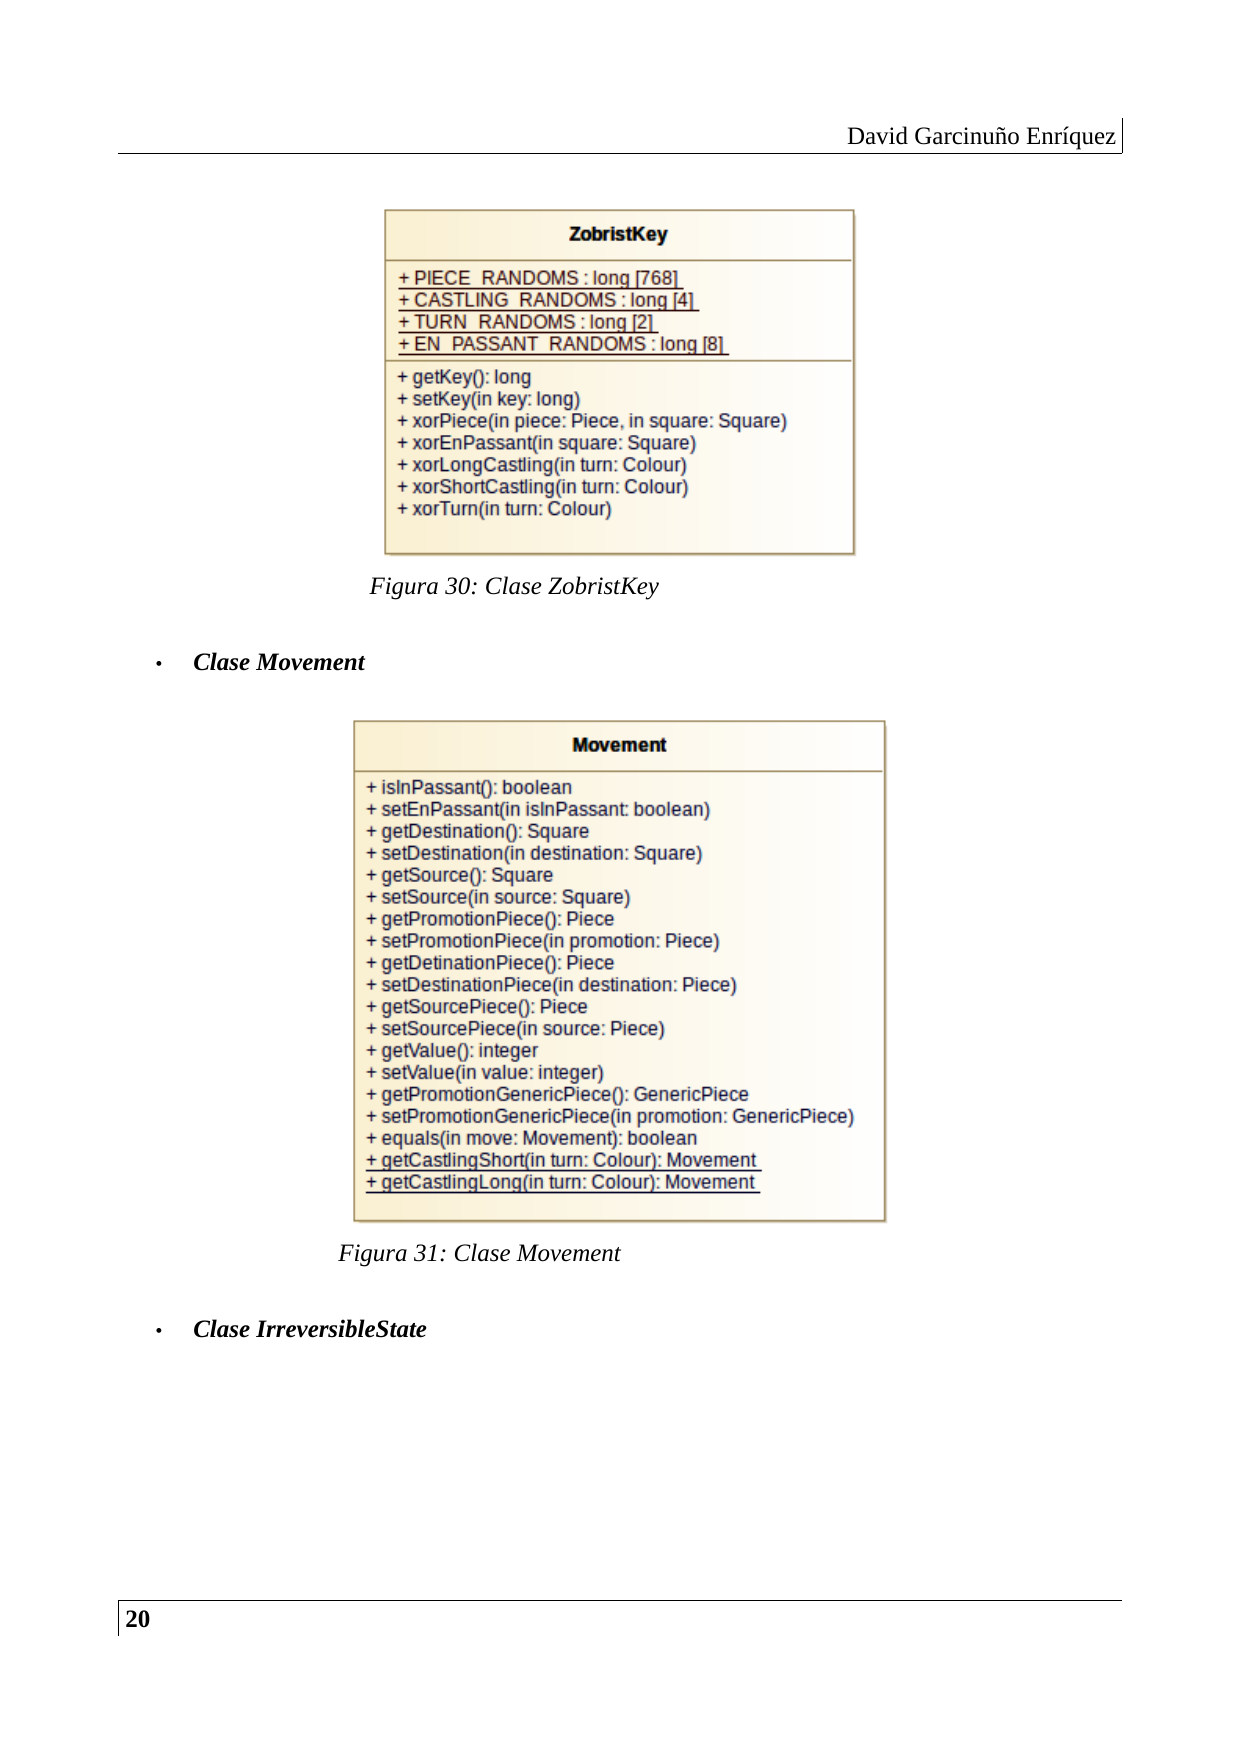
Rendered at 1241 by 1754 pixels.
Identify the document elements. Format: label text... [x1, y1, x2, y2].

picture [338, 705, 903, 1239]
text Figura 31: Clase Movement [338, 1239, 902, 1267]
text Figura 30: Clase ZobristKey [369, 572, 871, 600]
list Clase IrreversibleState [156, 1314, 1122, 1342]
list Clase Movement [156, 647, 1122, 675]
picture [369, 195, 872, 572]
